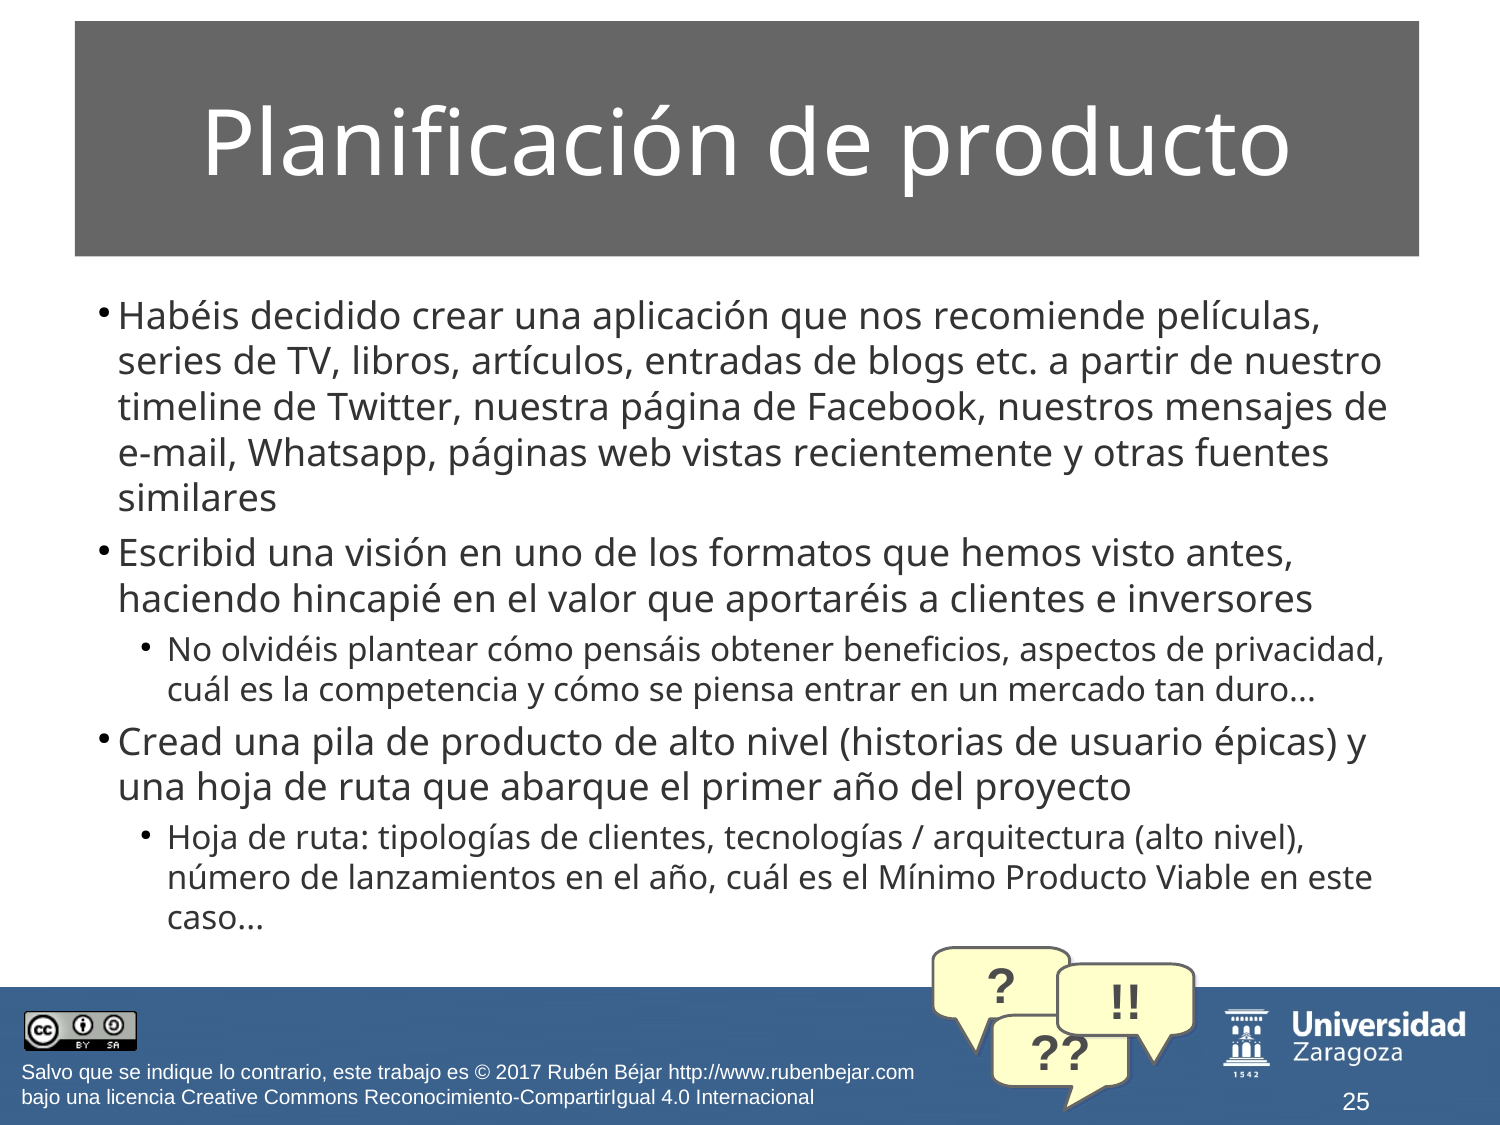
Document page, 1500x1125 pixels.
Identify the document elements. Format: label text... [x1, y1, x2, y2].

text_box ?? [992, 1015, 1129, 1111]
list Habéis decidido crear una aplicación que nos recomiende películas, series de TV, libros, artículos, entradas de blogs etc. a partir de nuestro timeline de Twitter, nuestra página de Facebook, nuestros mensajes de e-mail, Whatsapp, páginas web vistas recientemente y otras fuentes similares Escribid una visión en uno de los formatos que hemos visto antes, haciendo hincapié en el valor que aportaréis a clientes e inversores No olvidéis plantear cómo pensáis obtener beneficios, aspectos de privacidad, cuál es la competencia y cómo se piensa entrar en un mercado tan duro... Cread una pila de producto de alto nivel (historias de usuario épicas) y una hoja de ruta que abarque el primer año del proyecto Hoja de ruta: tipologías de clientes, tecnologías / arquitectura (alto nivel), número de lanzamientos en el año, cuál es el Mínimo Producto Viable en este caso... [82, 283, 1418, 957]
text_box !! [1057, 963, 1194, 1065]
picture [0, 987, 1500, 1125]
text_box ? [933, 947, 1070, 1055]
title Planificación de producto [74, 21, 1420, 257]
